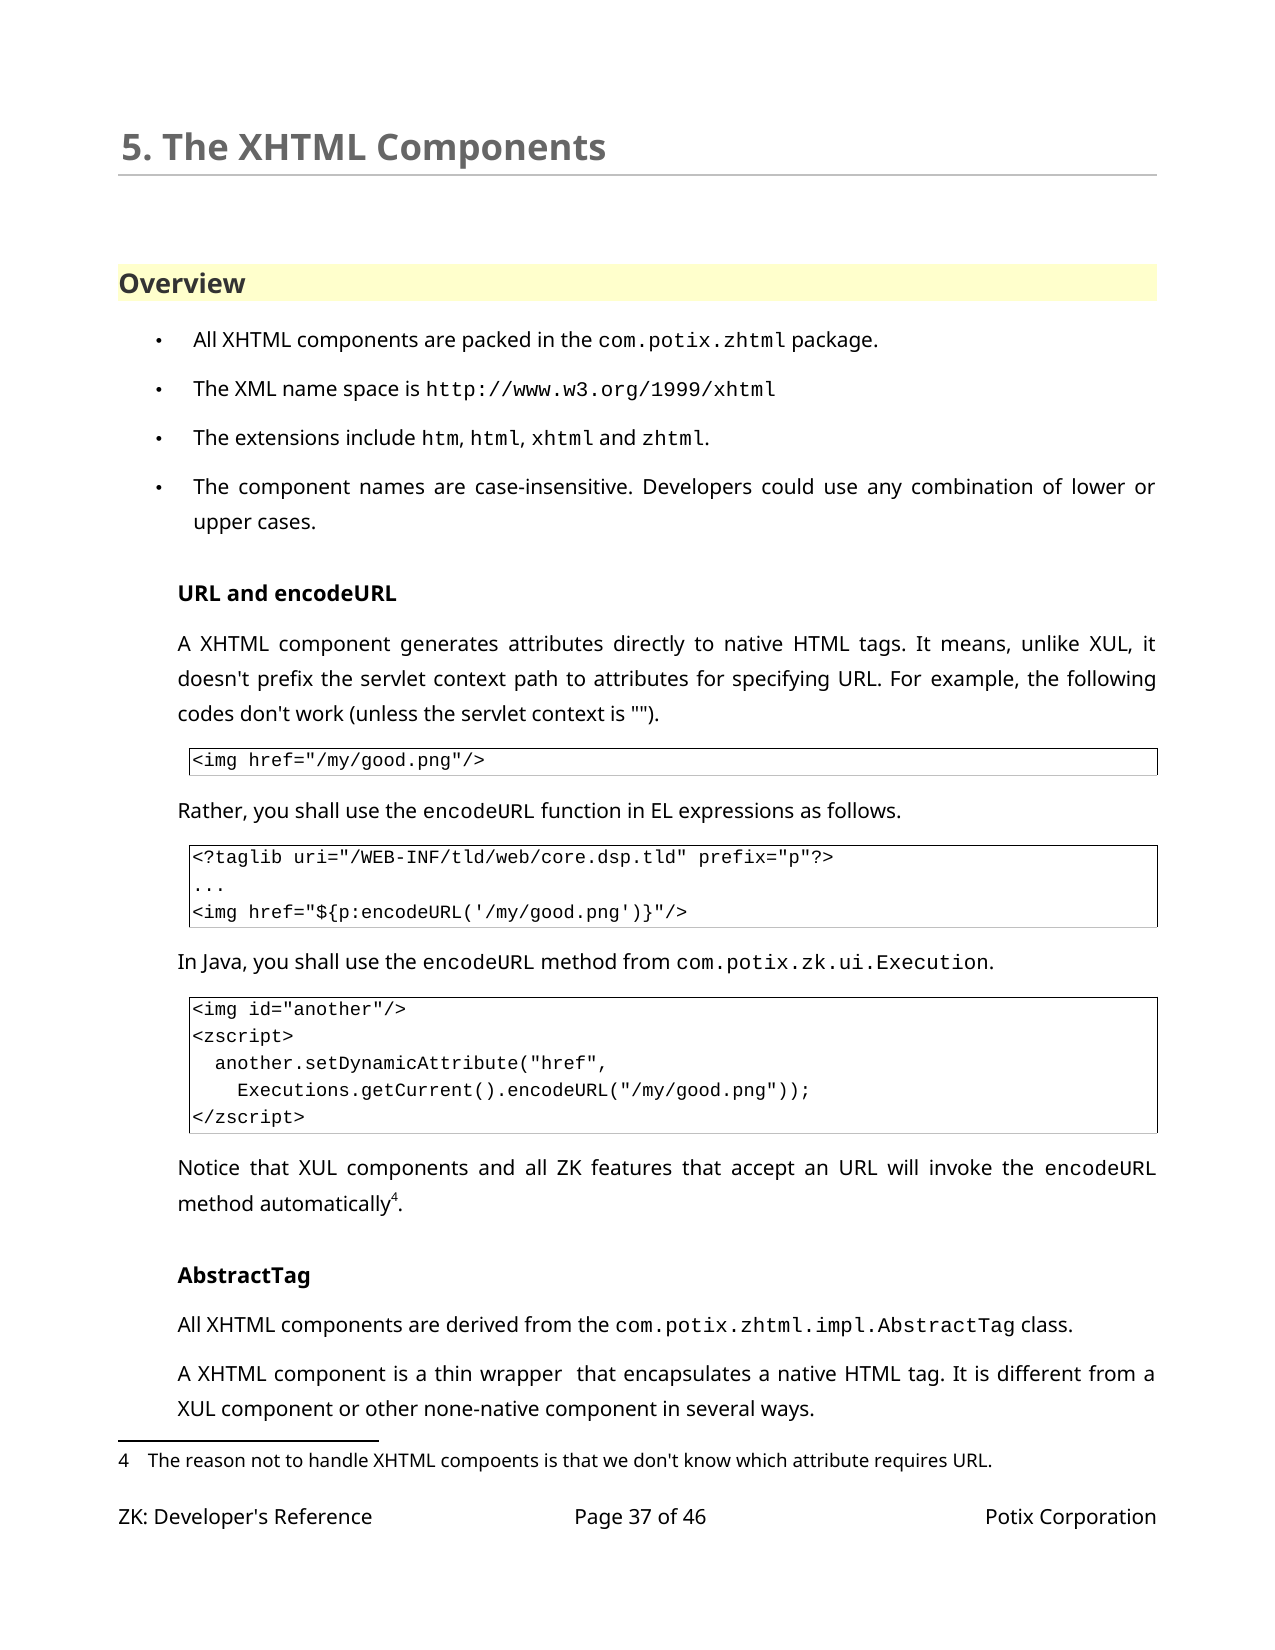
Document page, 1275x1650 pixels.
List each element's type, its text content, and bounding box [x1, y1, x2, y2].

subtitle 5. The XHTML Components [118, 118, 1157, 174]
text All XHTML components are derived from the com.potix.zhtml.impl.AbstractTag class. [177, 1310, 1157, 1339]
text <img href="/my/good.png"/> [190, 749, 1157, 775]
text another.setDynamicAttribute("href", [190, 1051, 1157, 1075]
list The extensions include htm, html, xhtml and zhtml. [156, 423, 1157, 452]
text The reason not to handle XHTML compoents is that we don't know which attribute requires URL. [118, 1447, 1157, 1473]
list The component names are case-insensitive. Developers could use any combination of lower or upper cases. [156, 472, 1157, 536]
text A XHTML component is a thin wrapper that encapsulates a native HTML tag. It is different from a XUL component or other none-native component in several ways. [177, 1359, 1157, 1423]
text <img href="${p:encodeURL('/my/good.png')}"/> [190, 899, 1157, 927]
subtitle URL and encodeURL [177, 578, 1157, 608]
text </zscript> [190, 1105, 1157, 1133]
text <zscript> [190, 1024, 1157, 1048]
list All XHTML components are packed in the com.potix.zhtml package. [156, 325, 1157, 353]
text A XHTML component generates attributes directly to native HTML tags. It means, unlike XUL, it doesn't prefix the servlet context path to attributes for specifying URL. For example, the following codes don't work (unless the servlet context is ""). [177, 629, 1157, 727]
text Executions.getCurrent().encodeURL("/my/good.png")); [190, 1078, 1157, 1102]
subtitle AbstractTag [177, 1259, 1157, 1289]
text In Java, you shall use the encodeURL method from com.potix.zk.ui.Execution. [177, 947, 1157, 976]
text ... [190, 872, 1157, 897]
list The XML name space is http://www.w3.org/1999/xhtml [156, 374, 1157, 402]
text <img id="another"/> [190, 998, 1157, 1021]
text Rather, you shall use the encodeURL function in EL expressions as follows. [177, 796, 1157, 824]
text Notice that XUL components and all ZK features that accept an URL will invoke the encodeURL method automatically. [177, 1153, 1157, 1217]
subtitle Overview [118, 264, 1157, 301]
text <?taglib uri="/WEB-INF/tld/web/core.dsp.tld" prefix="p"?> [190, 846, 1157, 869]
